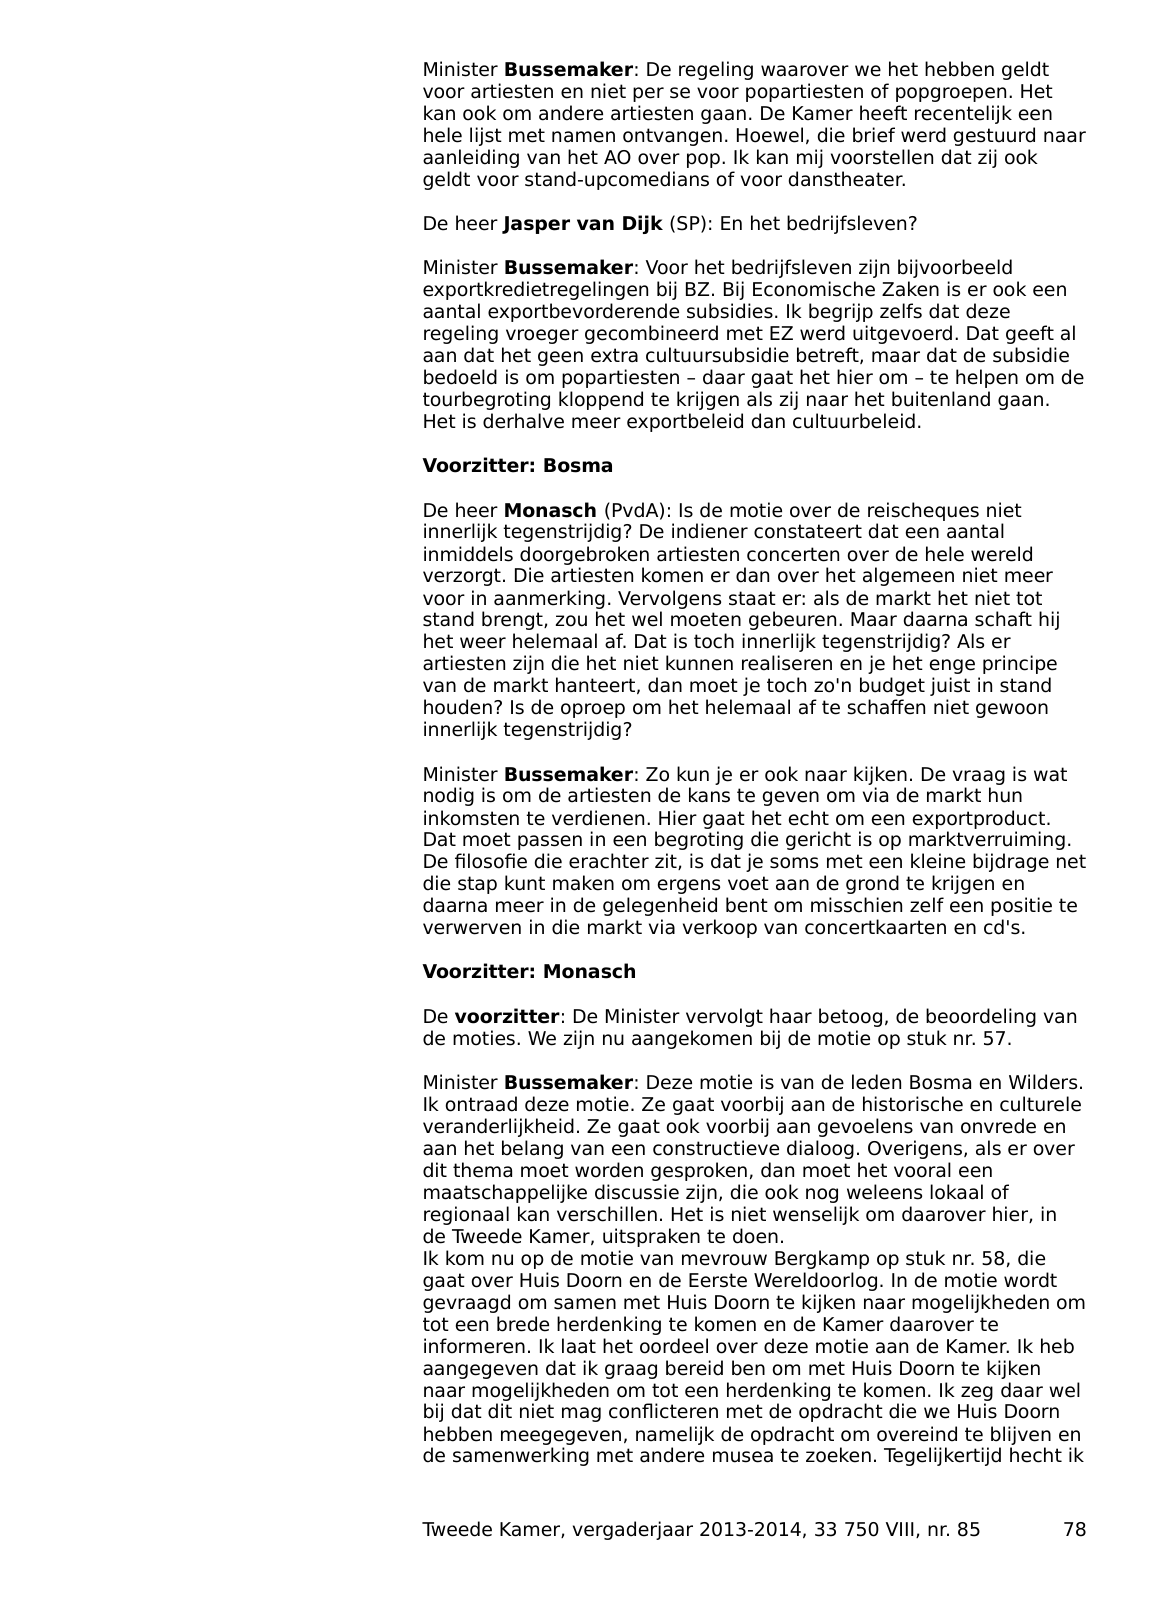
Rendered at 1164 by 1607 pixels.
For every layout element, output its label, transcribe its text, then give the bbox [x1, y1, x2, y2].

text Minister Bussemaker: Zo kun je er ook naar kijken. De vraag is wat nodig is om de artiesten de kans te geven om via de markt hun inkomsten te verdienen. Hier gaat het echt om een exportproduct. Dat moet passen in een begroting die gericht is op marktverruiming. De filosofie die erachter zit, is dat je soms met een kleine bijdrage net die stap kunt maken om ergens voet aan de grond te krijgen en daarna meer in de gelegenheid bent om misschien zelf een positie te verwerven in die markt via verkoop van concertkaarten en cd's. [422, 763, 1087, 939]
text De heer Monasch (PvdA): Is de motie over de reischeques niet innerlijk tegenstrijdig? De indiener constateert dat een aantal inmiddels doorgebroken artiesten concerten over de hele wereld verzorgt. Die artiesten komen er dan over het algemeen niet meer voor in aanmerking. Vervolgens staat er: als de markt het niet tot stand brengt, zou het wel moeten gebeuren. Maar daarna schaft hij het weer helemaal af. Dat is toch innerlijk tegenstrijdig? Als er artiesten zijn die het niet kunnen realiseren en je het enge principe van de markt hanteert, dan moet je toch zo'n budget juist in stand houden? Is de oproep om het helemaal af te schaffen niet gewoon innerlijk tegenstrijdig? [422, 499, 1087, 741]
text Ik kom nu op de motie van mevrouw Bergkamp op stuk nr. 58, die gaat over Huis Doorn en de Eerste Wereldoorlog. In de motie wordt gevraagd om samen met Huis Doorn te kijken naar mogelijkheden om tot een brede herdenking te komen en de Kamer daarover te informeren. Ik laat het oordeel over deze motie aan de Kamer. Ik heb aangegeven dat ik graag bereid ben om met Huis Doorn te kijken naar mogelijkheden om tot een herdenking te komen. Ik zeg daar wel bij dat dit niet mag conflicteren met de opdracht die we Huis Doorn hebben meegegeven, namelijk de opdracht om overeind te blijven en de samenwerking met andere musea te zoeken. Tegelijkertijd hecht ik [422, 1248, 1087, 1467]
text De heer Jasper van Dijk (SP): En het bedrijfsleven? [422, 213, 1087, 235]
text Minister Bussemaker: Deze motie is van de leden Bosma en Wilders. Ik ontraad deze motie. Ze gaat voorbij aan de historische en culturele veranderlijkheid. Ze gaat ook voorbij aan gevoelens van onvrede en aan het belang van een constructieve dialoog. Overigens, als er over dit thema moet worden gesproken, dan moet het vooral een maatschappelijke discussie zijn, die ook nog weleens lokaal of regionaal kan verschillen. Het is niet wenselijk om daarover hier, in de Tweede Kamer, uitspraken te doen. [422, 1072, 1087, 1248]
text De voorzitter: De Minister vervolgt haar betoog, de beoordeling van de moties. We zijn nu aangekomen bij de motie op stuk nr. 57. [422, 1006, 1087, 1049]
subtitle Voorzitter: Bosma [422, 455, 1087, 477]
text Minister Bussemaker: De regeling waarover we het hebben geldt voor artiesten en niet per se voor popartiesten of popgroepen. Het kan ook om andere artiesten gaan. De Kamer heeft recentelijk een hele lijst met namen ontvangen. Hoewel, die brief werd gestuurd naar aanleiding van het AO over pop. Ik kan mij voorstellen dat zij ook geldt voor stand-upcomedians of voor danstheater. [422, 59, 1087, 191]
subtitle Voorzitter: Monasch [422, 961, 1087, 983]
text Minister Bussemaker: Voor het bedrijfsleven zijn bijvoorbeeld exportkredietregelingen bij BZ. Bij Economische Zaken is er ook een aantal exportbevorderende subsidies. Ik begrijp zelfs dat deze regeling vroeger gecombineerd met EZ werd uitgevoerd. Dat geeft al aan dat het geen extra cultuursubsidie betreft, maar dat de subsidie bedoeld is om popartiesten – daar gaat het hier om – te helpen om de tourbegroting kloppend te krijgen als zij naar het buitenland gaan. Het is derhalve meer exportbeleid dan cultuurbeleid. [422, 257, 1087, 433]
